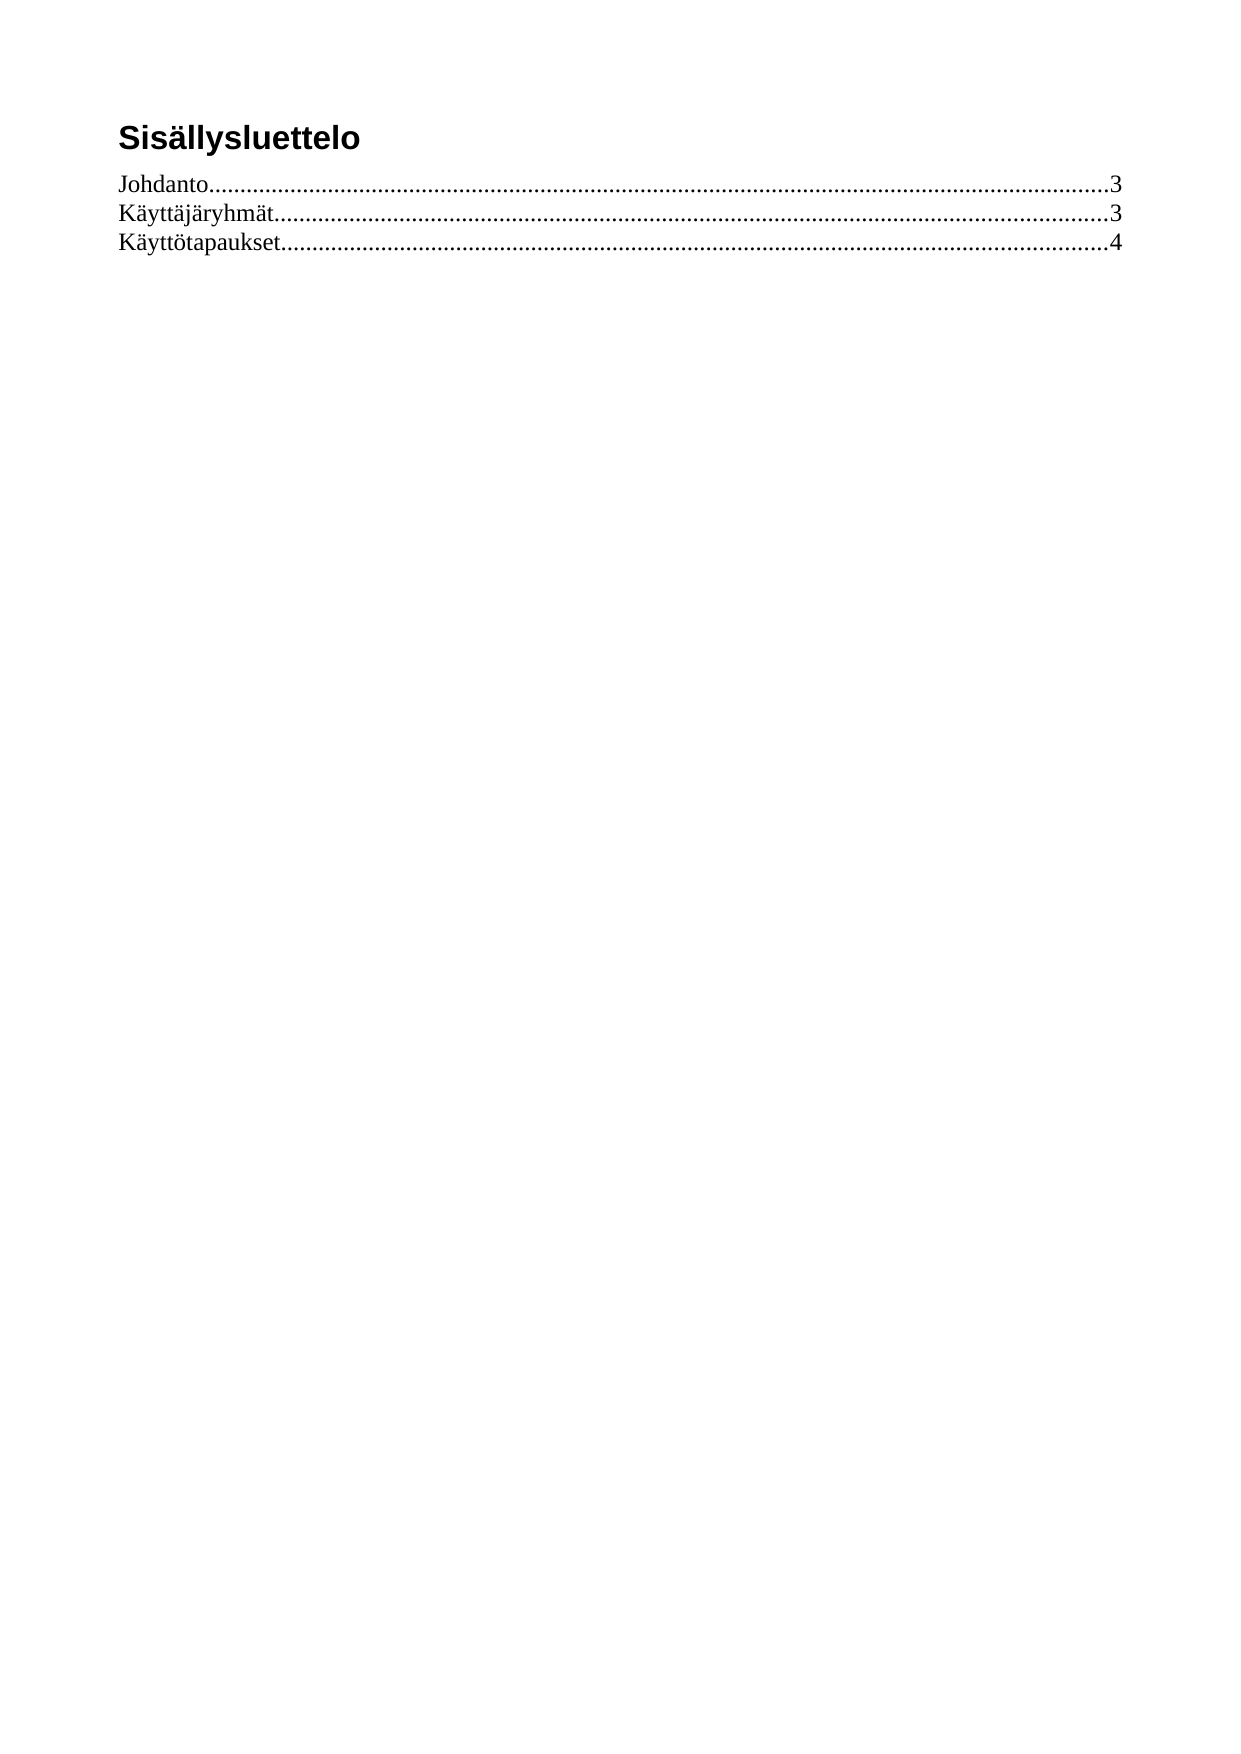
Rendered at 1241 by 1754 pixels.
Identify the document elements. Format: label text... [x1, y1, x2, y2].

text Käyttäjäryhmät 3 [118, 198, 1122, 227]
text Käyttötapaukset 4 [118, 227, 1122, 255]
subtitle Sisällysluettelo [118, 118, 1122, 157]
text Johdanto 3 [118, 169, 1122, 198]
